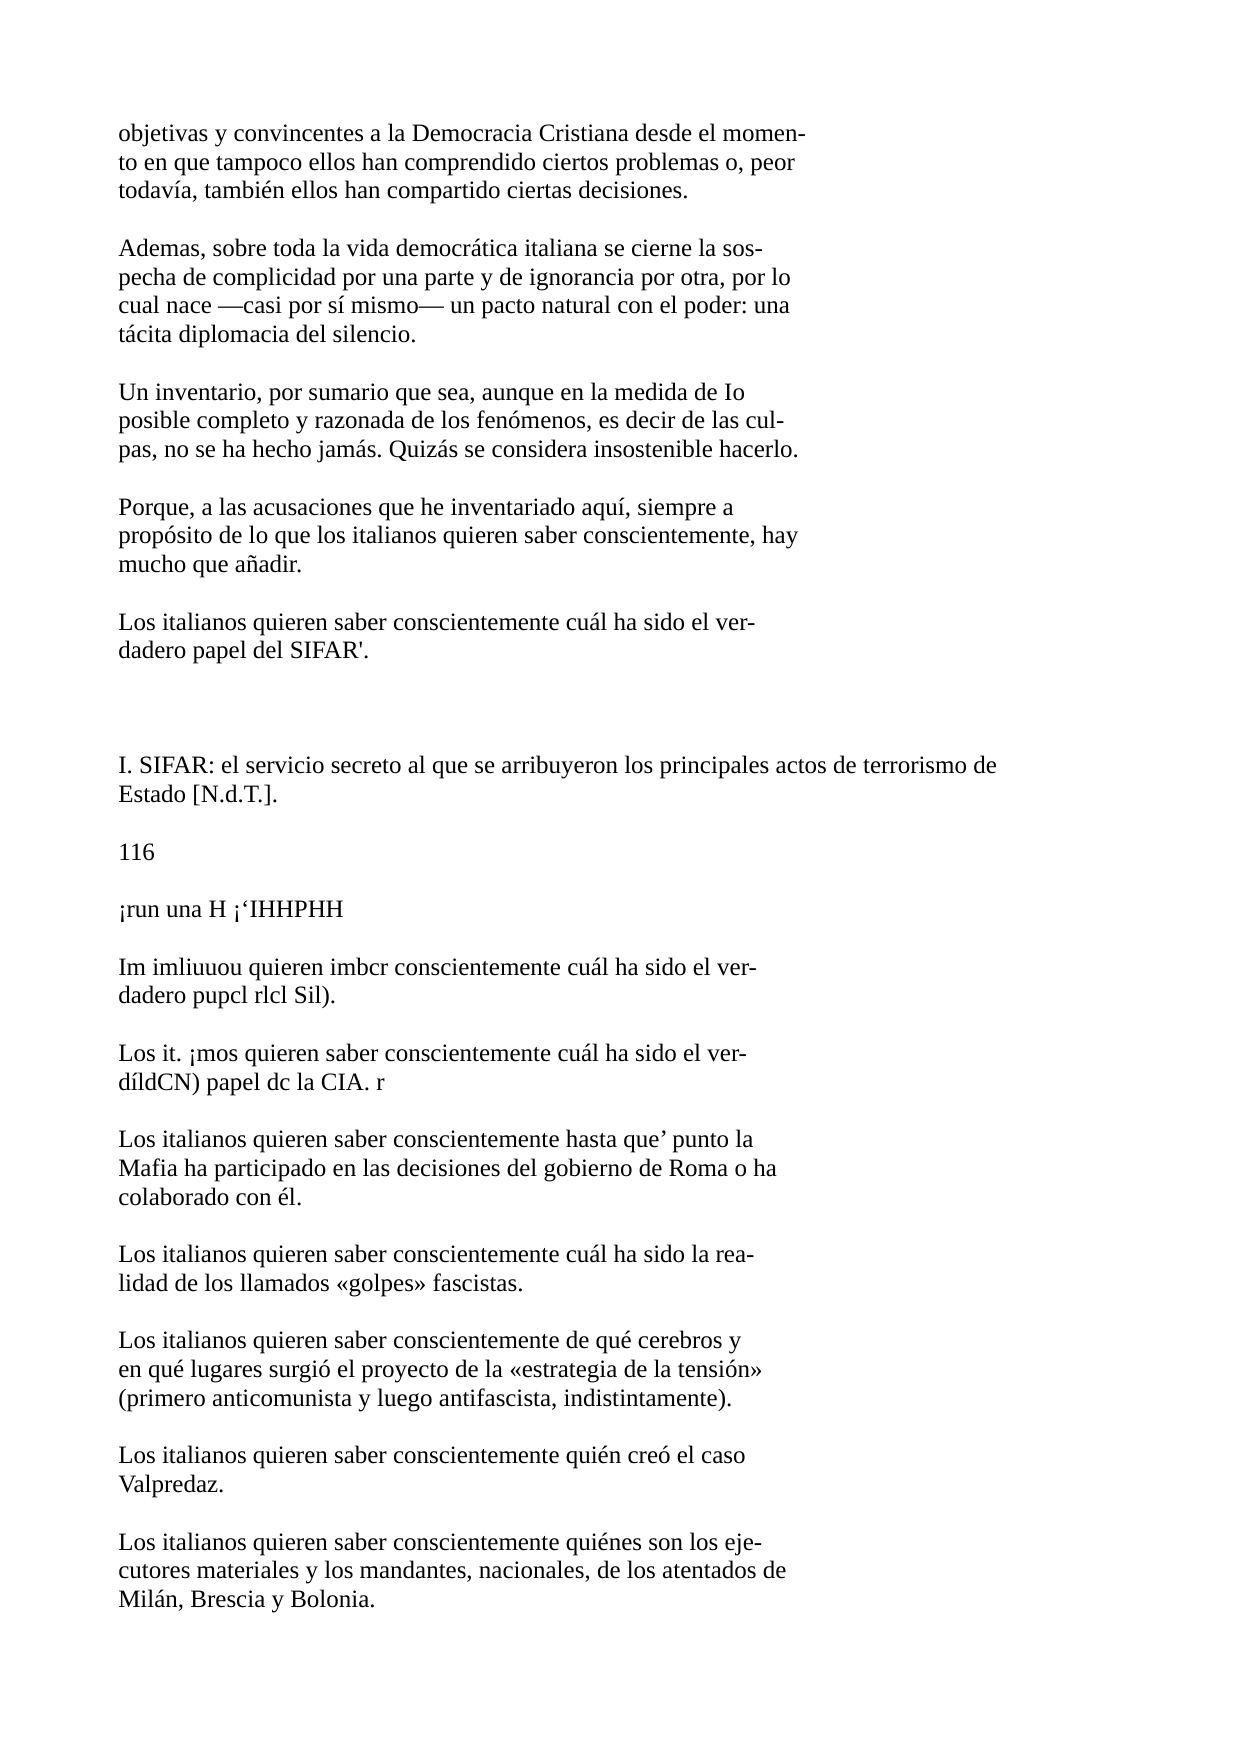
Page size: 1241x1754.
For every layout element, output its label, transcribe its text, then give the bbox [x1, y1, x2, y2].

text díldCN) papel dc la CIA. r [118, 1067, 1122, 1096]
text ¡run una H ¡‘IHHPHH [118, 894, 1122, 923]
text tácita diplomacia del silencio. [118, 319, 1122, 348]
text Los italianos quieren saber conscientemente de qué cerebros y [118, 1326, 1122, 1354]
text mucho que añadir. [118, 549, 1122, 578]
text Un inventario, por sumario que sea, aunque en la medida de Io [118, 377, 1122, 406]
text colaborado con él. [118, 1182, 1122, 1211]
text dadero papel del SIFAR'. [118, 636, 1122, 664]
text Im imliuuou quieren imbcr conscientemente cuál ha sido el ver- [118, 952, 1122, 981]
text to en que tampoco ellos han comprendido ciertos problemas o, peor [118, 147, 1122, 176]
text objetivas y convincentes a la Democracia Cristiana desde el momen- [118, 118, 1122, 147]
text dadero pupcl rlcl Sil). [118, 981, 1122, 1009]
text Los it. ¡mos quieren saber conscientemente cuál ha sido el ver- [118, 1038, 1122, 1067]
text Los italianos quieren saber conscientemente cuál ha sido la rea- [118, 1239, 1122, 1268]
text propósito de lo que los italianos quieren saber conscientemente, hay [118, 521, 1122, 549]
text posible completo y razonada de los fenómenos, es decir de las cul- [118, 406, 1122, 434]
text Los italianos quieren saber conscientemente hasta que’ punto la [118, 1124, 1122, 1153]
text Los italianos quieren saber conscientemente quién creó el caso [118, 1441, 1122, 1469]
text Estado [N.d.T.]. [118, 779, 1122, 808]
text (primero anticomunista y luego antifascista, indistintamente). [118, 1383, 1122, 1412]
text lidad de los llamados «golpes» fascistas. [118, 1268, 1122, 1297]
text todavía, también ellos han compartido ciertas decisiones. [118, 176, 1122, 204]
text Milán, Brescia y Bolonia. [118, 1584, 1122, 1613]
text Valpredaz. [118, 1469, 1122, 1498]
text Mafia ha participado en las decisiones del gobierno de Roma o ha [118, 1153, 1122, 1182]
text Porque, a las acusaciones que he inventariado aquí, siempre a [118, 492, 1122, 521]
text cual nace —casi por sí mismo— un pacto natural con el poder: una [118, 291, 1122, 319]
text 116 [118, 837, 1122, 866]
text Los italianos quieren saber conscientemente cuál ha sido el ver- [118, 607, 1122, 636]
text pas, no se ha hecho jamás. Quizás se considera insostenible hacerlo. [118, 434, 1122, 463]
text Los italianos quieren saber conscientemente quiénes son los eje- [118, 1527, 1122, 1556]
text cutores materiales y los mandantes, nacionales, de los atentados de [118, 1556, 1122, 1584]
text Ademas, sobre toda la vida democrática italiana se cierne la sos- [118, 233, 1122, 262]
text I. SIFAR: el servicio secreto al que se arribuyeron los principales actos de terrorismo de [118, 751, 1122, 779]
text en qué lugares surgió el proyecto de la «estrategia de la tensión» [118, 1354, 1122, 1383]
text pecha de complicidad por una parte y de ignorancia por otra, por lo [118, 262, 1122, 291]
